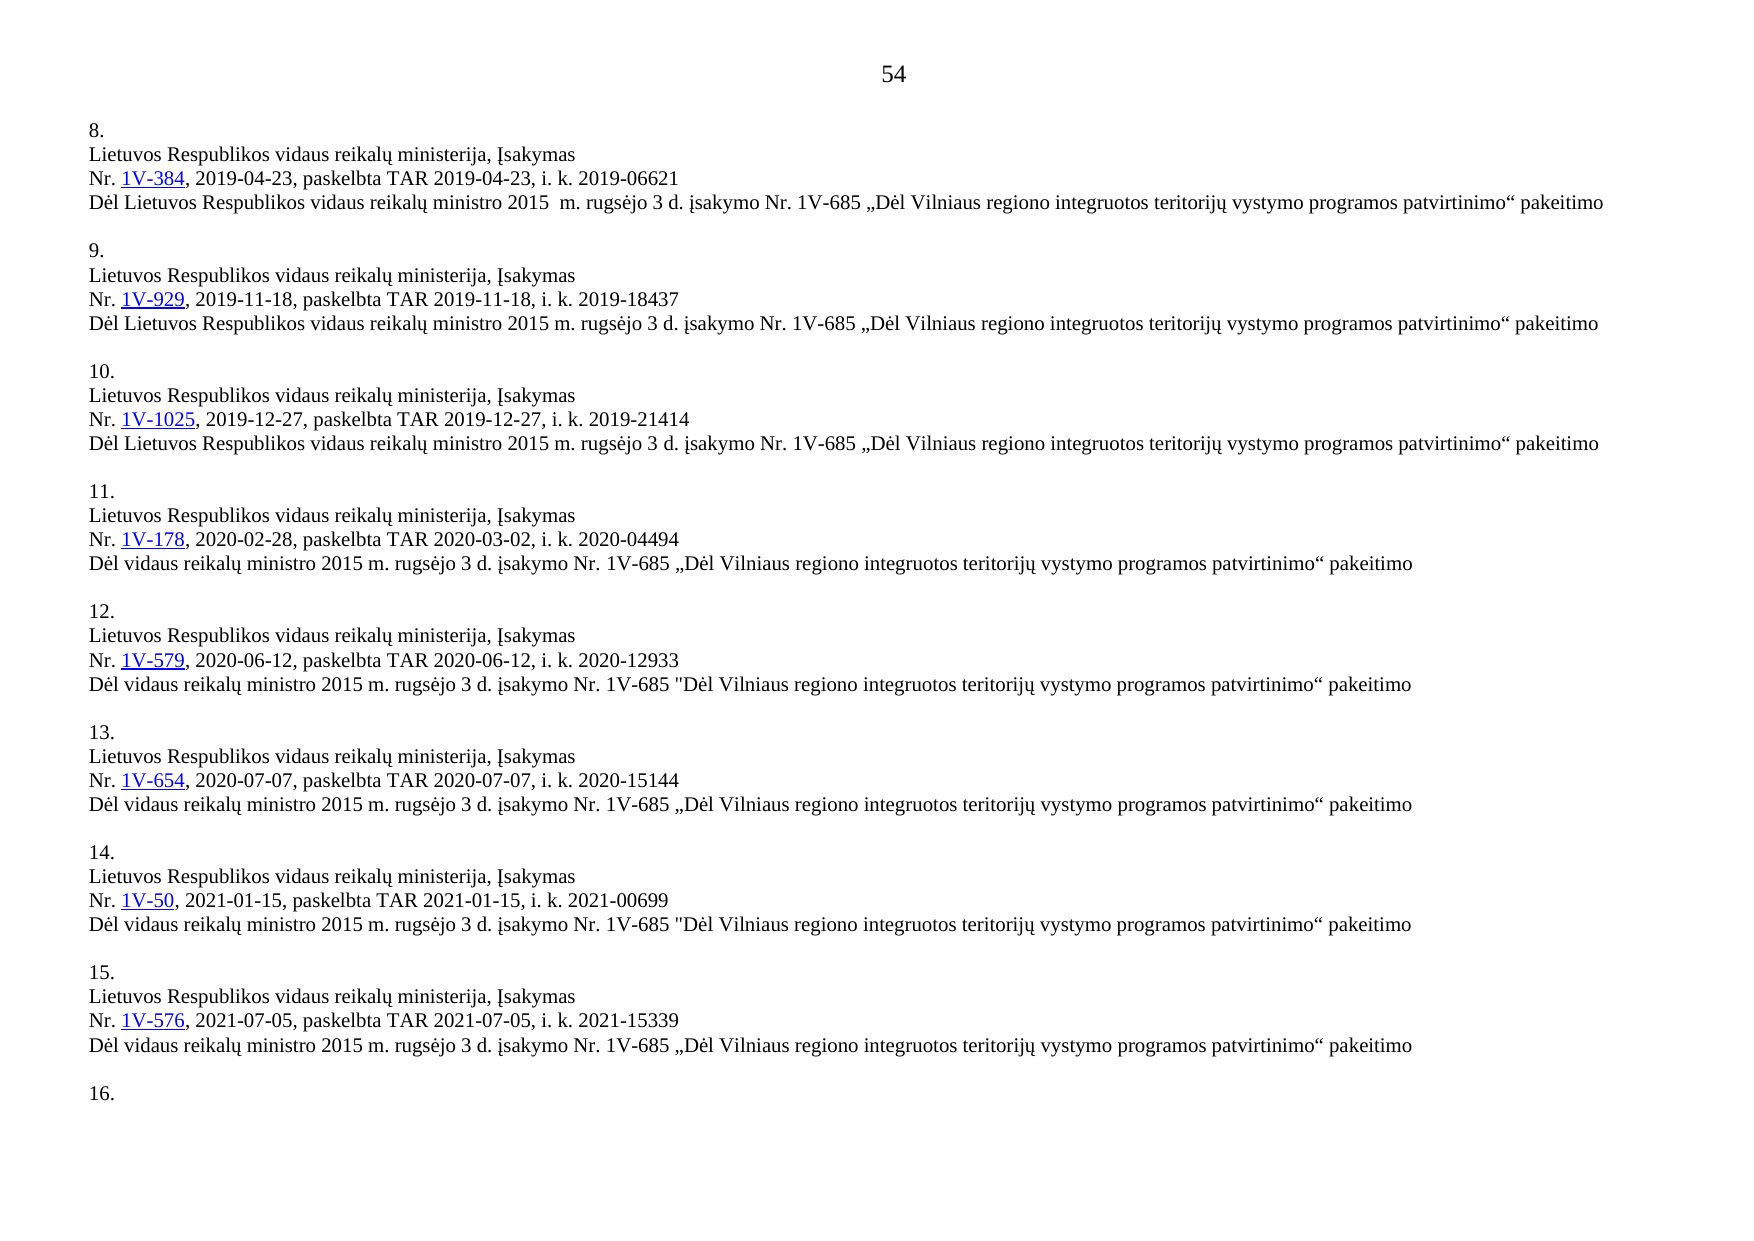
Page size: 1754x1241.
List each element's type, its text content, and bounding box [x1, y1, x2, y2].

text 13. [89, 720, 1698, 744]
text Nr. 1V-929, 2019-11-18, paskelbta TAR 2019-11-18, i. k. 2019-18437 [89, 287, 1698, 311]
text Nr. 1V-654, 2020-07-07, paskelbta TAR 2020-07-07, i. k. 2020-15144 [89, 768, 1698, 792]
text Lietuvos Respublikos vidaus reikalų ministerija, Įsakymas [89, 383, 1698, 407]
text Nr. 1V-50, 2021-01-15, paskelbta TAR 2021-01-15, i. k. 2021-00699 [89, 888, 1698, 912]
text Lietuvos Respublikos vidaus reikalų ministerija, Įsakymas [89, 262, 1698, 287]
text Dėl vidaus reikalų ministro 2015 m. rugsėjo 3 d. įsakymo Nr. 1V-685 „Dėl Vilniaus regiono integruotos teritorijų vystymo programos patvirtinimo“ pakeitimo [89, 1032, 1698, 1057]
text Lietuvos Respublikos vidaus reikalų ministerija, Įsakymas [89, 623, 1698, 647]
text 9. [89, 238, 1698, 262]
text Lietuvos Respublikos vidaus reikalų ministerija, Įsakymas [89, 503, 1698, 527]
text Dėl vidaus reikalų ministro 2015 m. rugsėjo 3 d. įsakymo Nr. 1V-685 "Dėl Vilniaus regiono integruotos teritorijų vystymo programos patvirtinimo“ pakeitimo [89, 912, 1698, 936]
text Nr. 1V-576, 2021-07-05, paskelbta TAR 2021-07-05, i. k. 2021-15339 [89, 1008, 1698, 1032]
text Dėl Lietuvos Respublikos vidaus reikalų ministro 2015 m. rugsėjo 3 d. įsakymo Nr. 1V-685 „Dėl Vilniaus regiono integruotos teritorijų vystymo programos patvirtinimo“ pakeitimo [89, 190, 1698, 214]
text Dėl vidaus reikalų ministro 2015 m. rugsėjo 3 d. įsakymo Nr. 1V-685 „Dėl Vilniaus regiono integruotos teritorijų vystymo programos patvirtinimo“ pakeitimo [89, 792, 1698, 816]
text Nr. 1V-579, 2020-06-12, paskelbta TAR 2020-06-12, i. k. 2020-12933 [89, 647, 1698, 672]
text Nr. 1V-178, 2020-02-28, paskelbta TAR 2020-03-02, i. k. 2020-04494 [89, 527, 1698, 551]
text 16. [89, 1081, 1698, 1105]
text Lietuvos Respublikos vidaus reikalų ministerija, Įsakymas [89, 864, 1698, 888]
text Lietuvos Respublikos vidaus reikalų ministerija, Įsakymas [89, 984, 1698, 1008]
text Dėl vidaus reikalų ministro 2015 m. rugsėjo 3 d. įsakymo Nr. 1V-685 "Dėl Vilniaus regiono integruotos teritorijų vystymo programos patvirtinimo“ pakeitimo [89, 672, 1698, 696]
text 15. [89, 960, 1698, 984]
text Lietuvos Respublikos vidaus reikalų ministerija, Įsakymas [89, 744, 1698, 768]
text Dėl Lietuvos Respublikos vidaus reikalų ministro 2015 m. rugsėjo 3 d. įsakymo Nr. 1V-685 „Dėl Vilniaus regiono integruotos teritorijų vystymo programos patvirtinimo“ pakeitimo [89, 431, 1698, 455]
text Dėl vidaus reikalų ministro 2015 m. rugsėjo 3 d. įsakymo Nr. 1V-685 „Dėl Vilniaus regiono integruotos teritorijų vystymo programos patvirtinimo“ pakeitimo [89, 551, 1698, 575]
text Lietuvos Respublikos vidaus reikalų ministerija, Įsakymas [89, 142, 1698, 166]
text 12. [89, 599, 1698, 623]
text 11. [89, 479, 1698, 503]
text 14. [89, 840, 1698, 864]
text 8. [89, 118, 1698, 142]
text Dėl Lietuvos Respublikos vidaus reikalų ministro 2015 m. rugsėjo 3 d. įsakymo Nr. 1V-685 „Dėl Vilniaus regiono integruotos teritorijų vystymo programos patvirtinimo“ pakeitimo [89, 311, 1698, 335]
text 10. [89, 359, 1698, 383]
text Nr. 1V-1025, 2019-12-27, paskelbta TAR 2019-12-27, i. k. 2019-21414 [89, 407, 1698, 431]
text Nr. 1V-384, 2019-04-23, paskelbta TAR 2019-04-23, i. k. 2019-06621 [89, 166, 1698, 190]
